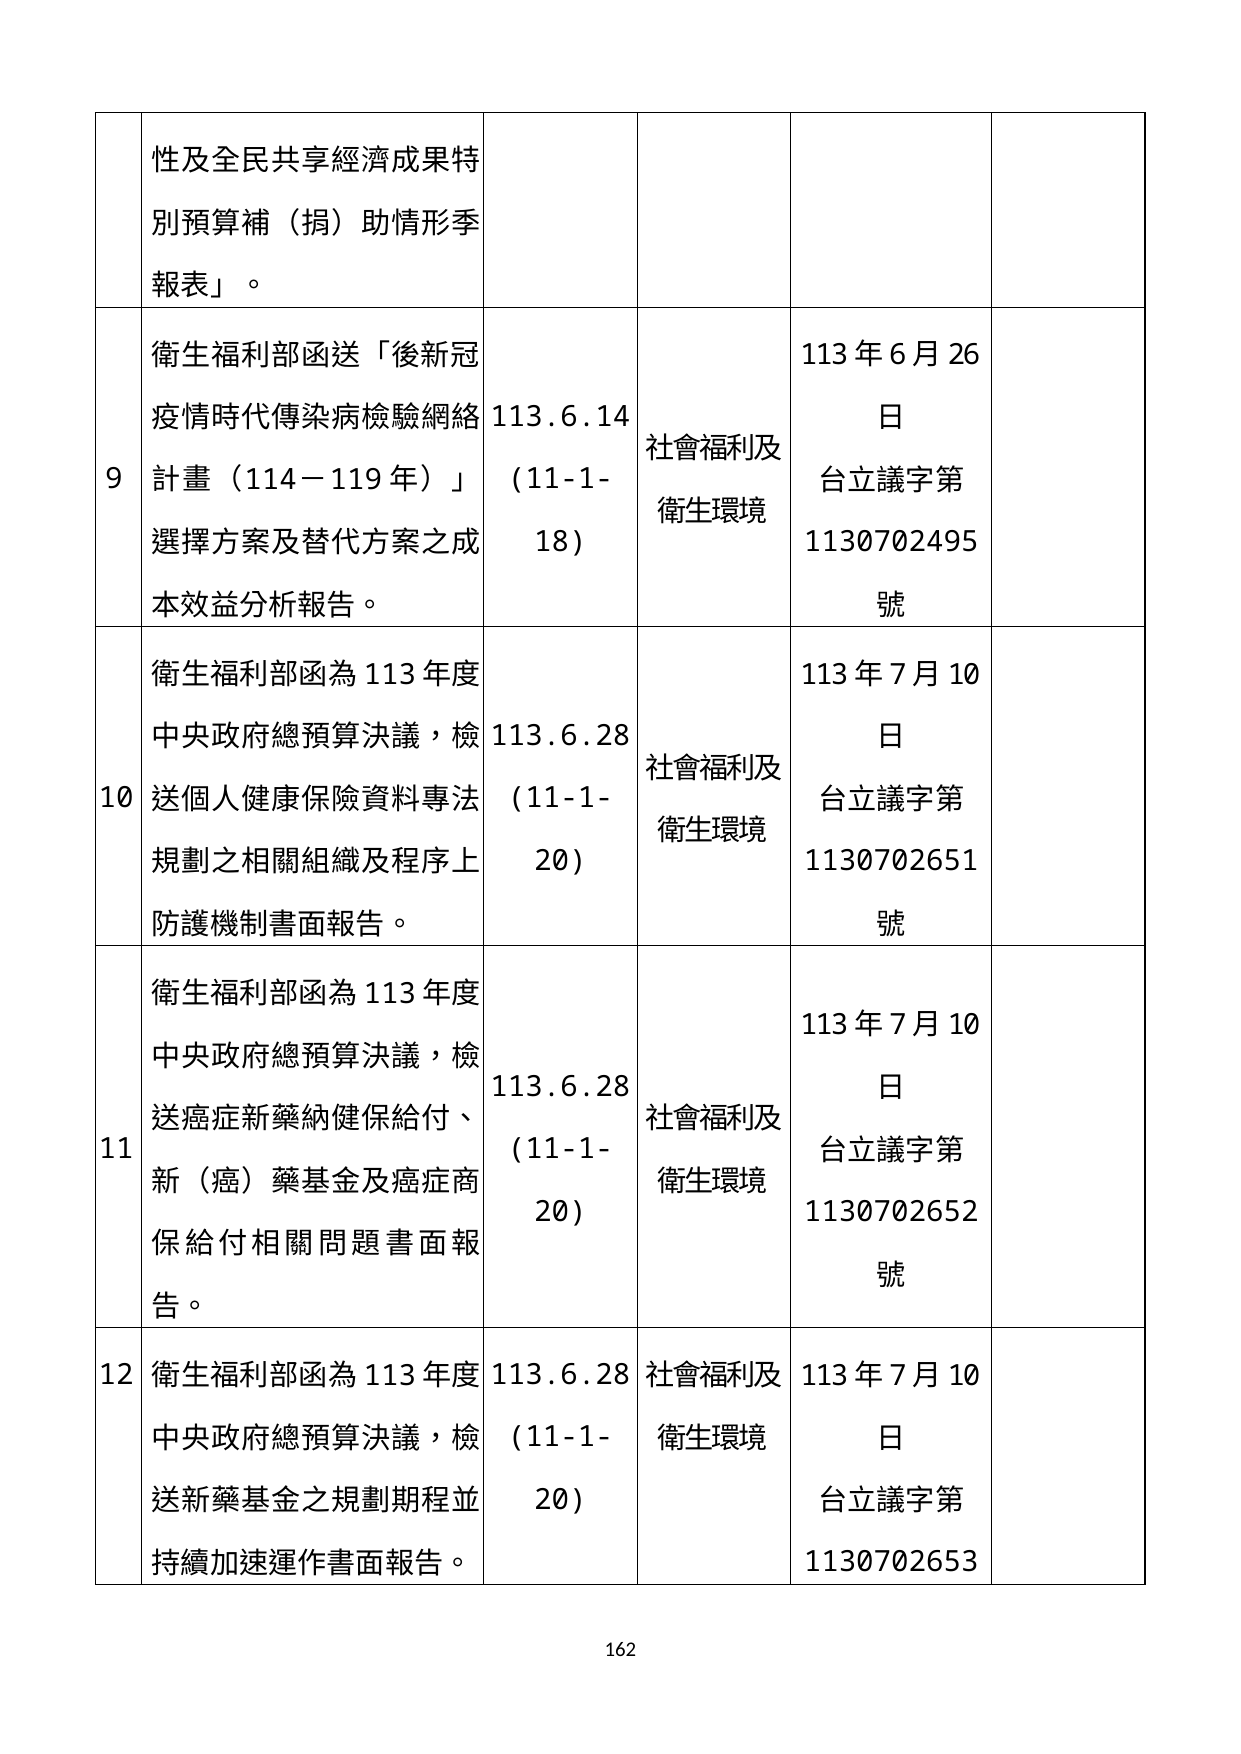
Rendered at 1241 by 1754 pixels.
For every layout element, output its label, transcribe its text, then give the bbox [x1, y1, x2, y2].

table_cell 113.6.28 (11-1-20) [484, 1328, 637, 1584]
table_cell 113.6.28 (11-1-20) [484, 946, 637, 1327]
table_cell 113.6.28 (11-1-20) [484, 627, 637, 945]
table_cell 113年7月10日 台立議字第1130702652號 [791, 946, 991, 1327]
table_cell [96, 1328, 141, 1584]
table_cell [992, 627, 1144, 945]
table_cell 衛生福利部函為113年度中央政府總預算決議，檢送癌症新藥納健保給付、新（癌）藥基金及癌症商保給付相關問題書面報告。 [142, 946, 483, 1327]
table_cell 113年7月10日 台立議字第1130702653 [791, 1328, 991, 1584]
table_cell 衛生福利部函送「後新冠疫情時代傳染病檢驗網絡計畫（114－119年）」選擇方案及替代方案之成本效益分析報告。 [142, 308, 483, 626]
table_cell [96, 627, 141, 945]
table_cell [992, 113, 1144, 307]
table_cell [992, 946, 1144, 1327]
table_cell 113.6.14 (11-1-18) [484, 308, 637, 626]
table_cell 性及全民共享經濟成果特別預算補（捐）助情形季報表」。 [142, 113, 483, 307]
table_cell 113年7月10日 台立議字第1130702651號 [791, 627, 991, 945]
table_cell [484, 113, 637, 307]
table_cell [791, 113, 991, 307]
table_cell [96, 113, 141, 307]
table_cell 113年6月26日 台立議字第1130702495號 [791, 308, 991, 626]
table_cell [96, 946, 141, 1327]
table_cell [992, 308, 1144, 626]
table_cell 社會福利及衛生環境 [638, 946, 790, 1327]
table_cell 衛生福利部函為113年度中央政府總預算決議，檢送個人健康保險資料專法規劃之相關組織及程序上防護機制書面報告。 [142, 627, 483, 945]
table_cell [638, 113, 790, 307]
table_cell [992, 1328, 1144, 1584]
table_cell [96, 308, 141, 626]
table_cell 社會福利及衛生環境 [638, 308, 790, 626]
table_cell 社會福利及衛生環境 [638, 1328, 790, 1584]
table_cell 社會福利及衛生環境 [638, 627, 790, 945]
table_cell 衛生福利部函為113年度中央政府總預算決議，檢送新藥基金之規劃期程並持續加速運作書面報告。 [142, 1328, 483, 1584]
